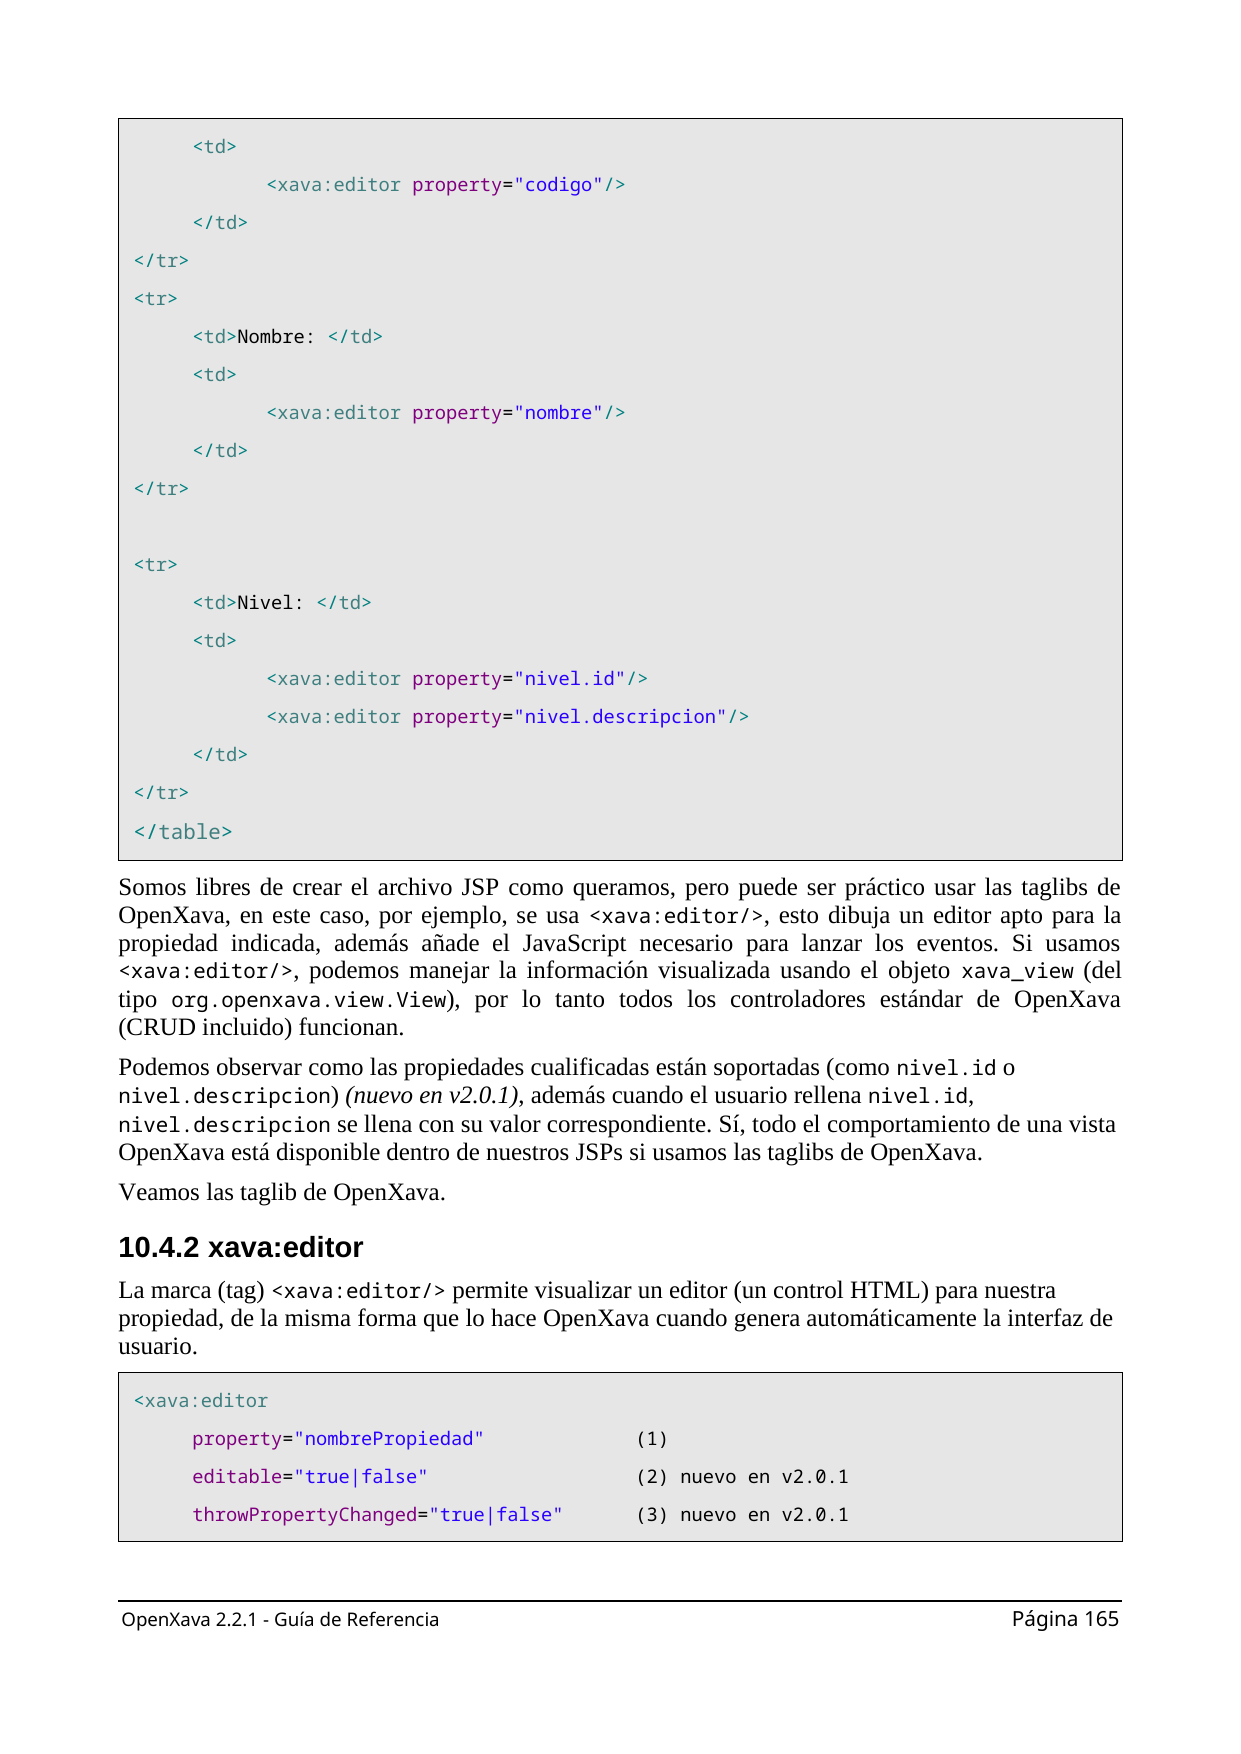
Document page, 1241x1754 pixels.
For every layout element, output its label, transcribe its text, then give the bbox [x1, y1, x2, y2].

text <td>Nombre: </td> [119, 308, 1122, 346]
text <xava:editor property="nombre"/> [119, 384, 1122, 422]
text <xava:editor property="nivel.id"/> [119, 650, 1122, 688]
text <tr> [119, 536, 1122, 574]
text editable="true|false" (2) nuevo en v2.0.1 [119, 1448, 1122, 1486]
text </td> [119, 194, 1122, 232]
text throwPropertyChanged="true|false" (3) nuevo en v2.0.1 [119, 1486, 1122, 1541]
subtitle xava:editor [118, 1231, 1122, 1264]
text <xava:editor property="nivel.descripcion"/> [119, 688, 1122, 726]
text <td> [119, 346, 1122, 384]
text Podemos observar como las propiedades cualificadas están soportadas (como nivel.id o nivel.descripcion) (nuevo en v2.0.1), además cuando el usuario rellena nivel.id, nivel.descripcion se llena con su valor correspondiente. Sí, todo el comportamiento de una vista OpenXava está disponible dentro de nuestros JSPs si usamos las taglibs de OpenXava. [118, 1053, 1122, 1166]
text </table> [119, 802, 1122, 860]
text <xava:editor [119, 1373, 1122, 1410]
text </tr> [119, 460, 1122, 498]
text <td>Nivel: </td> [119, 574, 1122, 612]
text La marca (tag) <xava:editor/> permite visualizar un editor (un control HTML) para nuestra propiedad, de la misma forma que lo hace OpenXava cuando genera automáticamente la interfaz de usuario. [118, 1276, 1122, 1360]
text <xava:editor property="codigo"/> [119, 156, 1122, 194]
text <tr> [119, 270, 1122, 308]
text </tr> [119, 232, 1122, 270]
text <td> [119, 119, 1122, 156]
text </td> [119, 422, 1122, 460]
text property="nombrePropiedad" (1) [119, 1410, 1122, 1448]
text Somos libres de crear el archivo JSP como queramos, pero puede ser práctico usar las taglibs de OpenXava, en este caso, por ejemplo, se usa <xava:editor/>, esto dibuja un editor apto para la propiedad indicada, además añade el JavaScript necesario para lanzar los eventos. Si usamos <xava:editor/>, podemos manejar la información visualizada usando el objeto xava_view (del tipo org.openxava.view.View), por lo tanto todos los controladores estándar de OpenXava (CRUD incluido) funcionan. [118, 873, 1122, 1041]
text </tr> [119, 764, 1122, 802]
text <td> [119, 612, 1122, 650]
text </td> [119, 726, 1122, 764]
text Veamos las taglib de OpenXava. [118, 1178, 1122, 1206]
